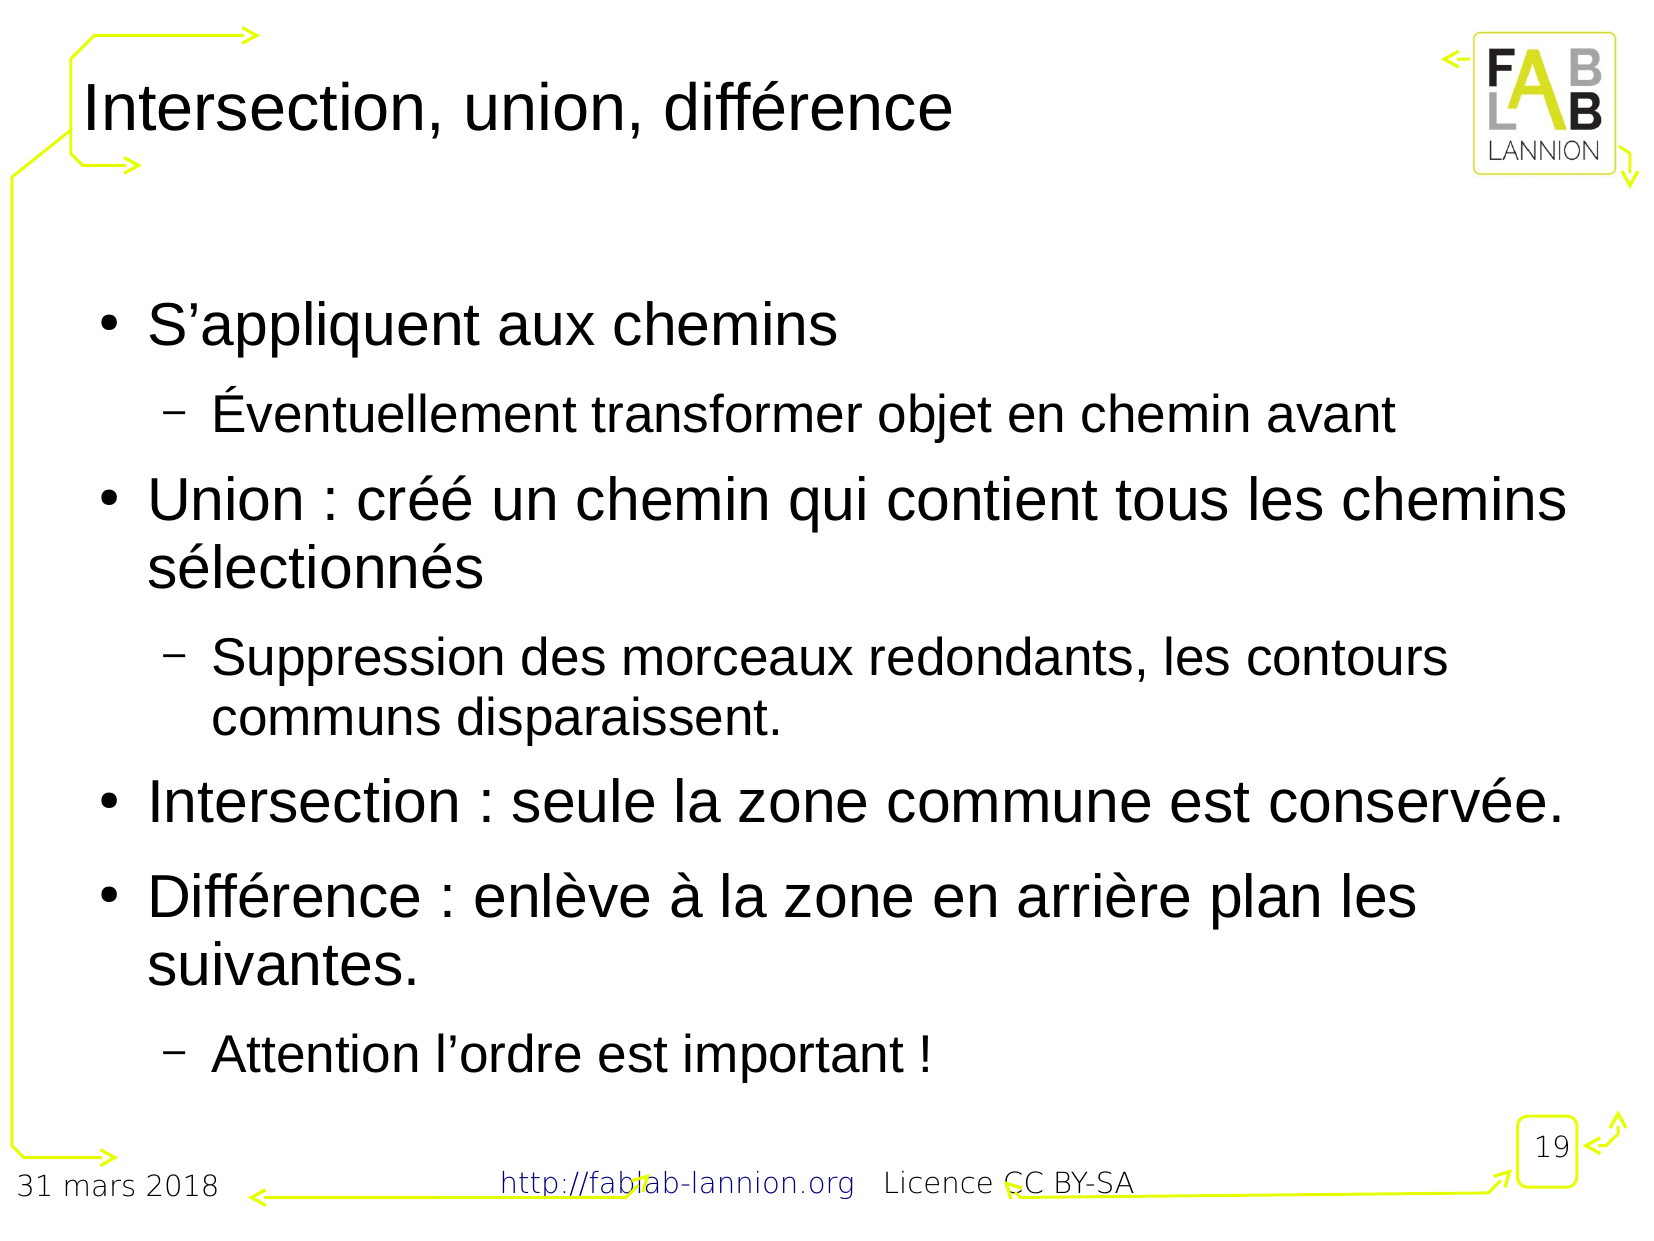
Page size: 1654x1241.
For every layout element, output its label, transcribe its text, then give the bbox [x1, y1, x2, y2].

picture [1470, 29, 1619, 178]
list S’appliquent aux chemins Éventuellement transformer objet en chemin avant Union : créé un chemin qui contient tous les chemins sélectionnés Suppression des morceaux redondants, les contours communs disparaissent. Intersection : seule la zone commune est conservée. Différence : enlève à la zone en arrière plan les suivantes. Attention l’ordre est important ! [82, 290, 1571, 1099]
title Intersection, union, différence [82, 49, 1441, 166]
